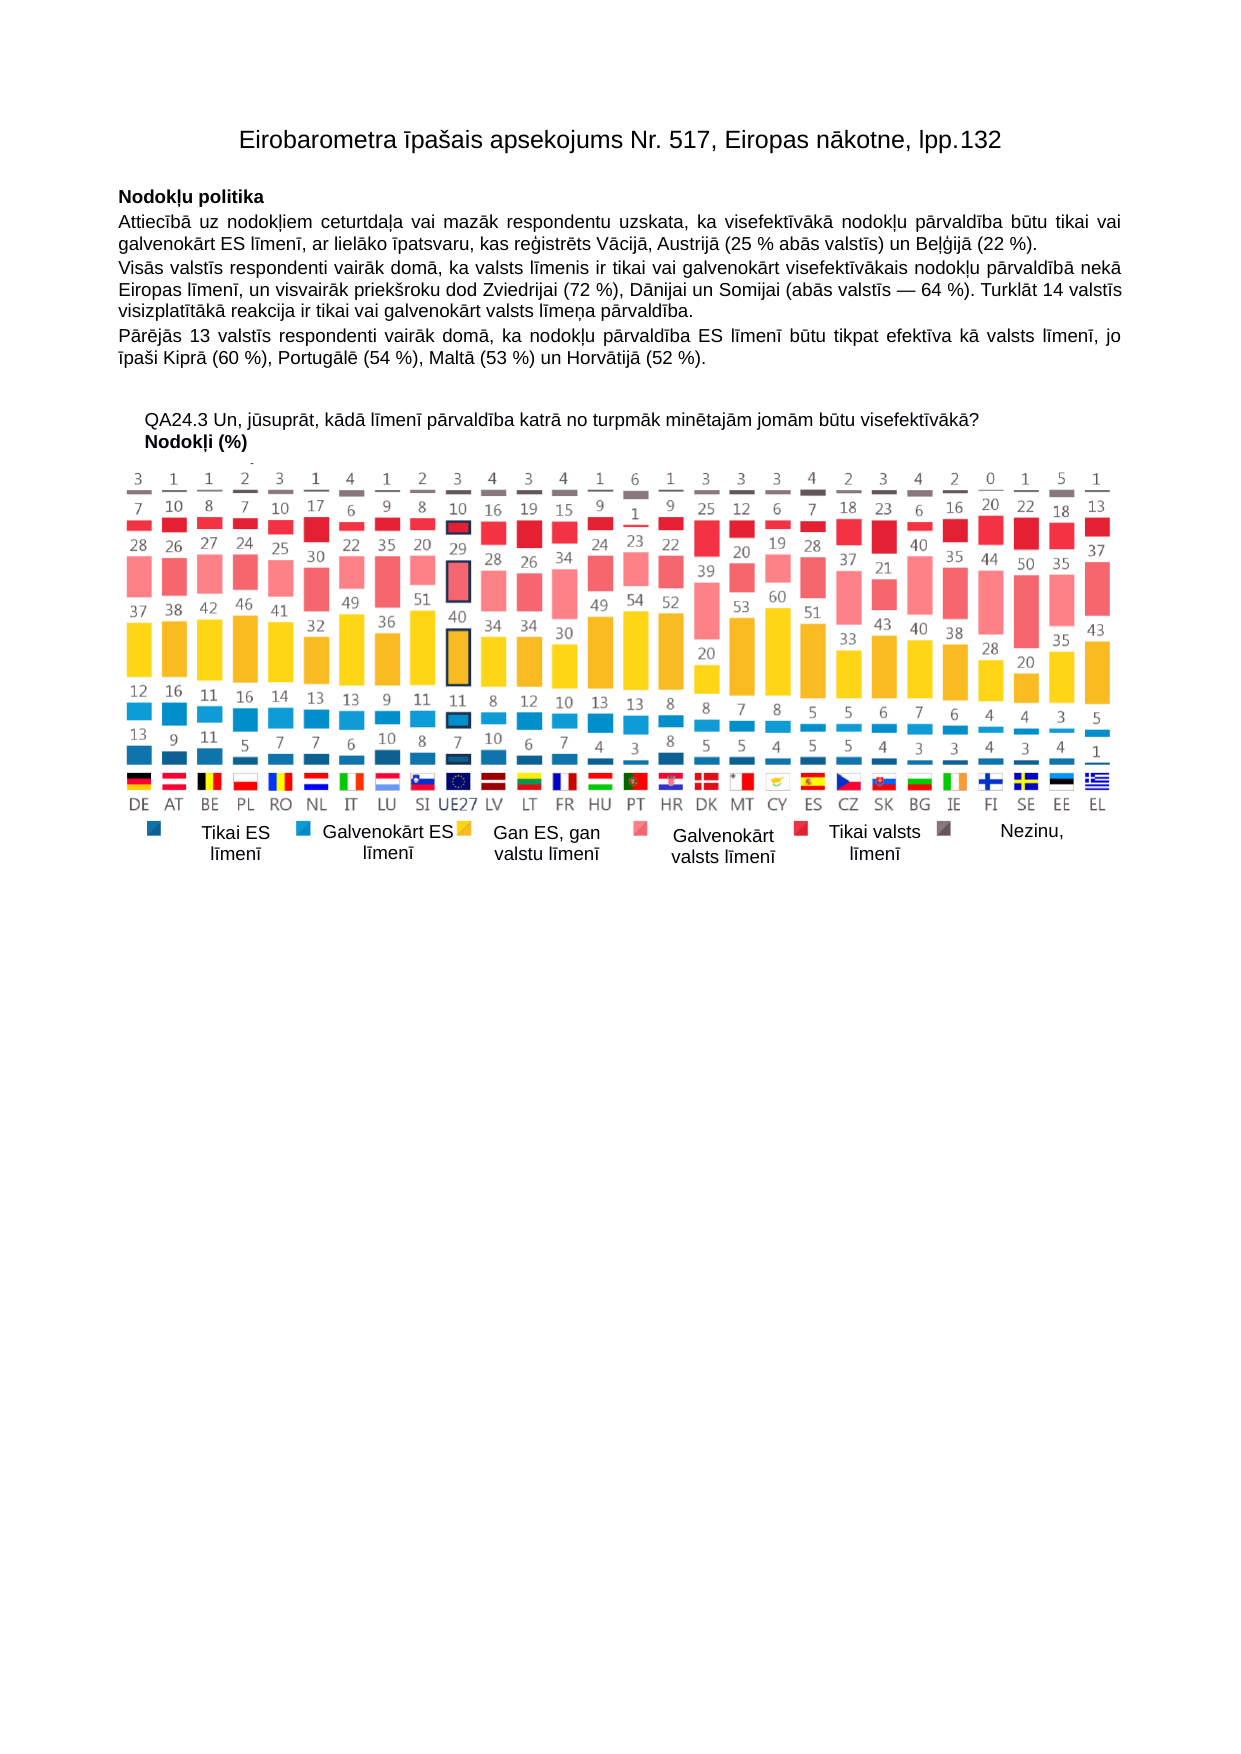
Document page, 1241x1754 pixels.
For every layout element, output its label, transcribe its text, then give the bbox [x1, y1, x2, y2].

text Pārējās 13 valstīs respondenti vairāk domā, ka nodokļu pārvaldība ES līmenī būtu tikpat efektīva kā valsts līmenī, jo īpaši Kiprā (60 %), Portugālē (54 %), Maltā (53 %) un Horvātijā (52 %). [118, 325, 1122, 368]
text Nodokļu politika [118, 186, 1122, 208]
text Visās valstīs respondenti vairāk domā, ka valsts līmenis ir tikai vai galvenokārt visefektīvākais nodokļu pārvaldībā nekā Eiropas līmenī, un visvairāk priekšroku dod Zviedrijai (72 %), Dānijai un Somijai (abās valstīs — 64 %). Turklāt 14 valstīs visizplatītākā reakcija ir tikai vai galvenokārt valsts līmeņa pārvaldība. [118, 257, 1122, 322]
text Attiecībā uz nodokļiem ceturtdaļa vai mazāk respondentu uzskata, ka visefektīvākā nodokļu pārvaldība būtu tikai vai galvenokārt ES līmenī, ar lielāko īpatsvaru, kas reģistrēts Vācijā, Austrijā (25 % abās valstīs) un Beļģijā (22 %). [118, 211, 1122, 254]
picture [118, 463, 1114, 857]
